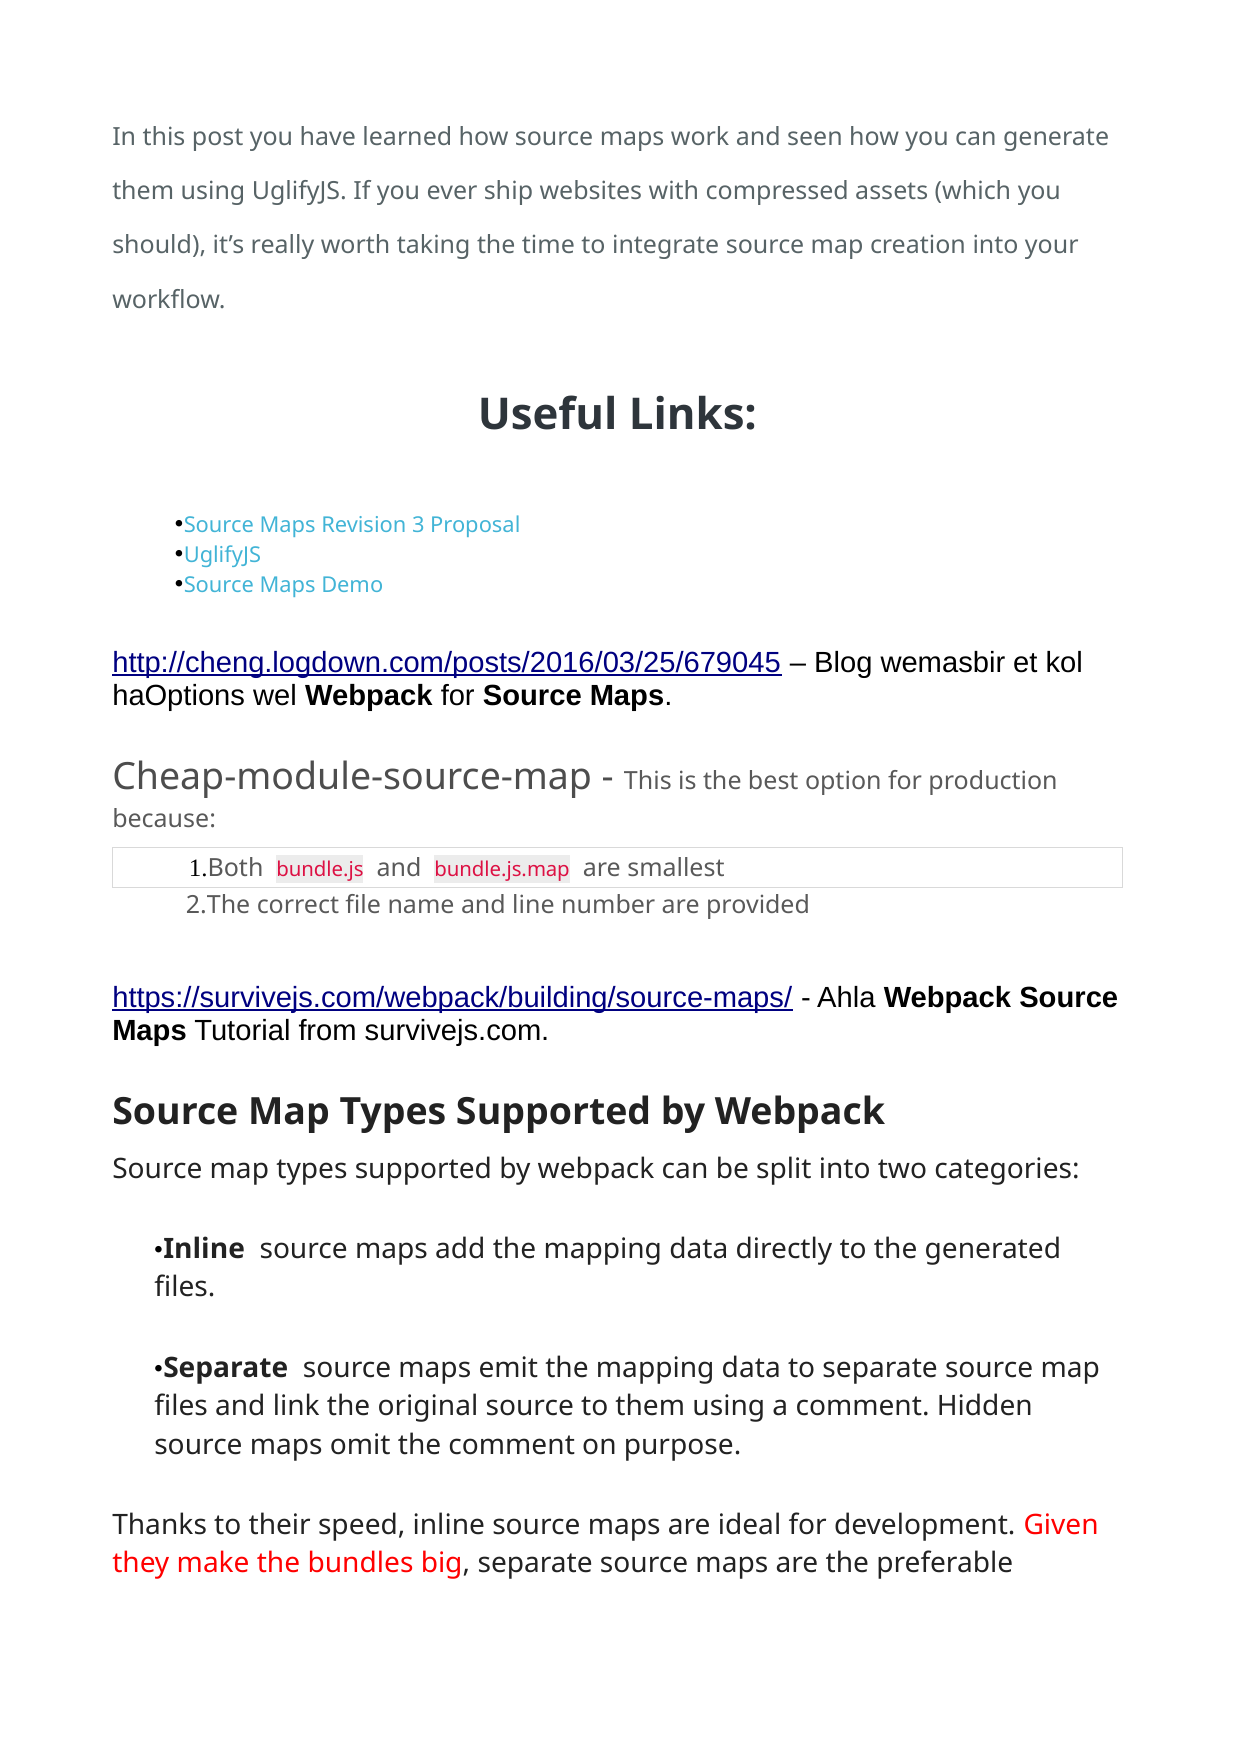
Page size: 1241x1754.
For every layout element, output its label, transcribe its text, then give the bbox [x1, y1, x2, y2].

text Source map types supported by webpack can be split into two categories: [112, 1148, 1122, 1186]
text Useful Links: [112, 383, 1122, 442]
list UglifyJS [112, 539, 1122, 569]
list Separate source maps emit the mapping data to separate source map files and link the original source to them using a comment. Hidden source maps omit the comment on purpose. [112, 1347, 1122, 1462]
list Inline source maps add the mapping data directly to the generated files. [112, 1228, 1122, 1305]
list Source Maps Demo [112, 569, 1122, 599]
list Source Maps Revision 3 Proposal [112, 509, 1122, 539]
text https://survivejs.com/webpack/building/source-maps/ - Ahla Webpack Source Maps Tutorial from survivejs.com. [112, 980, 1122, 1047]
list Both bundle.js and bundle.js.map are smallest [113, 848, 1122, 887]
list The correct file name and line number are provided [112, 888, 1122, 921]
text http://cheng.logdown.com/posts/2016/03/25/679045 – Blog wemasbir et kol haOptions wel Webpack for Source Maps. [112, 645, 1122, 712]
text Thanks to their speed, inline source maps are ideal for development. Given they make the bundles big, separate source maps are the preferable [112, 1504, 1122, 1581]
text In this post you have learned how source maps work and seen how you can generate them using UglifyJS. If you ever ship websites with compressed assets (which you should), it’s really worth taking the time to integrate source map creation into your workflow. [112, 118, 1122, 316]
subtitle Source Map Types Supported by Webpack [112, 1084, 1122, 1135]
subtitle Cheap-module-source-map - This is the best option for production because: [112, 749, 1122, 834]
